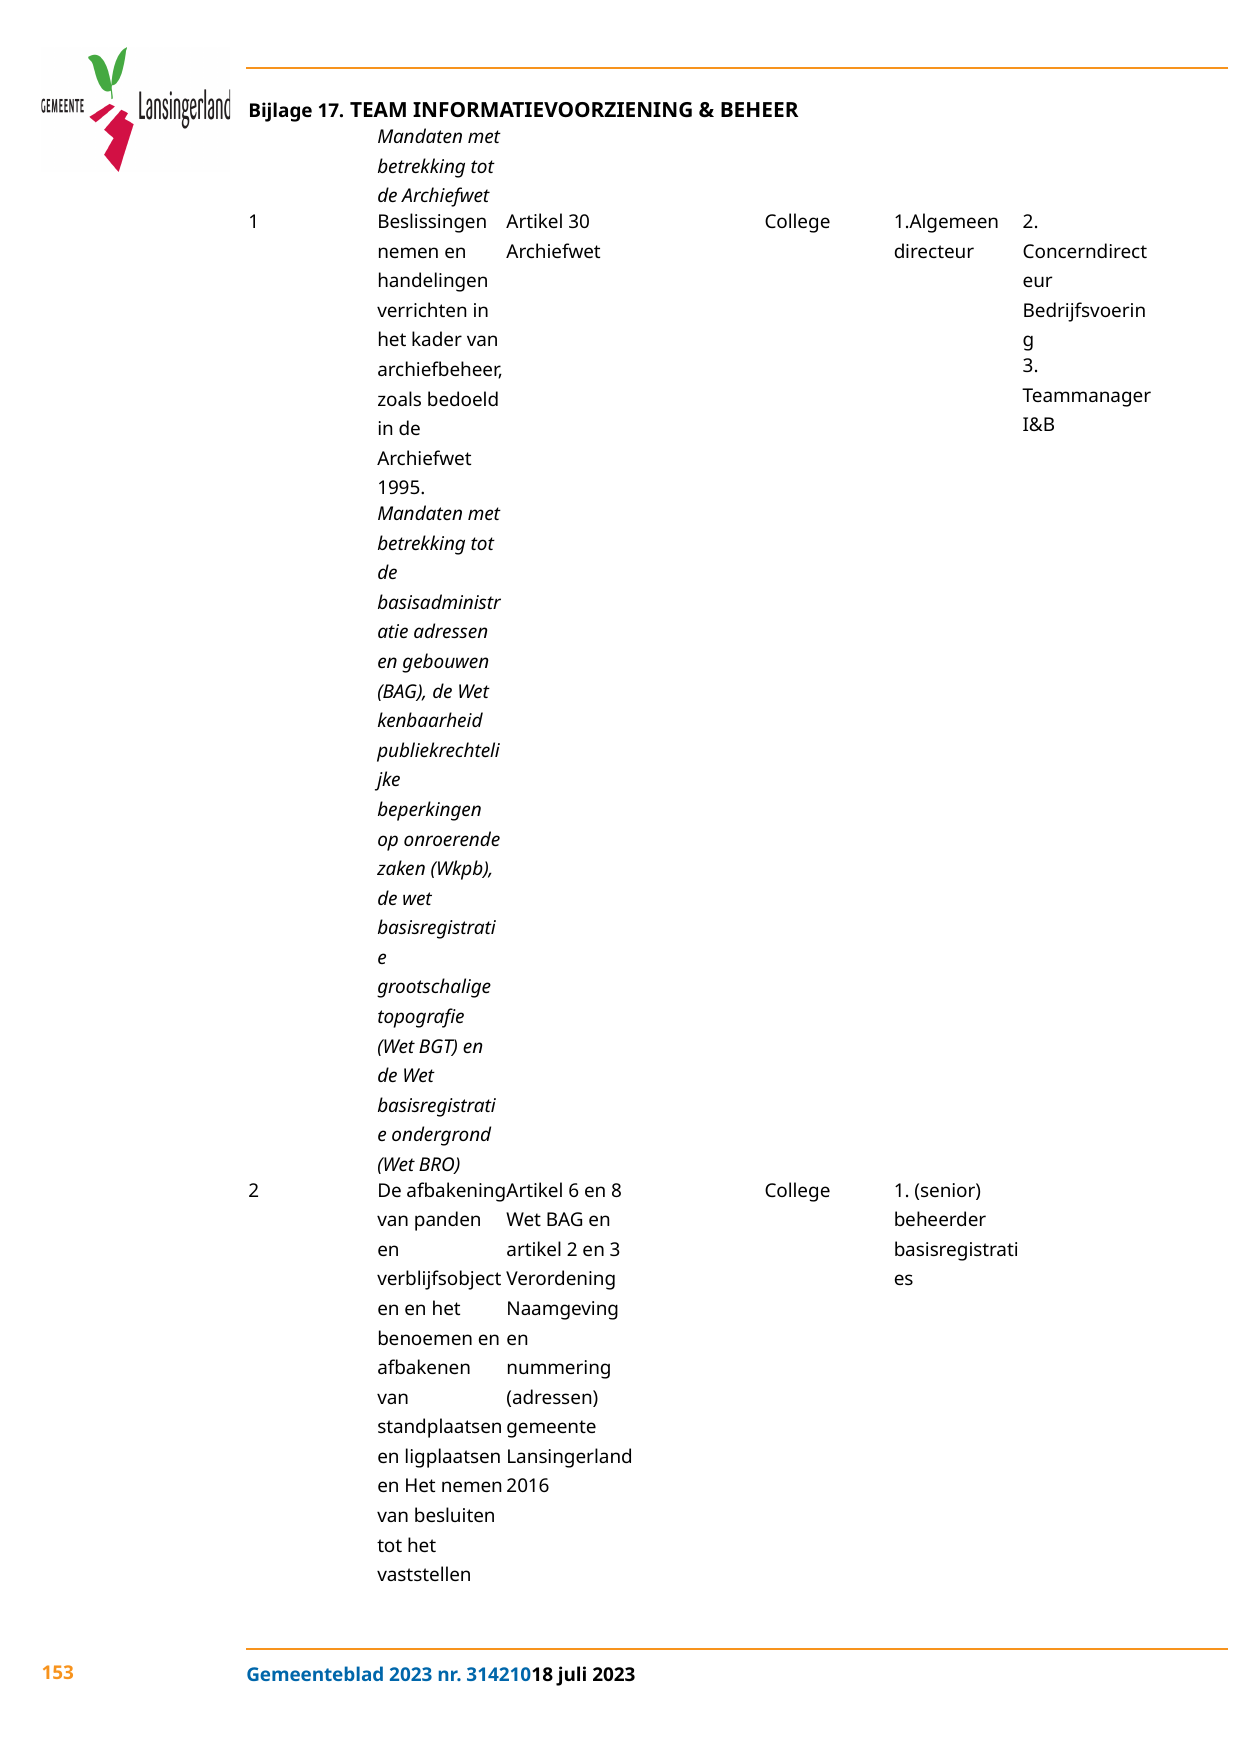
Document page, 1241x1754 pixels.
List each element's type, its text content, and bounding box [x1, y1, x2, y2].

table_cell Artikel 30 Archiefwet [506, 208, 635, 500]
table_cell 2. Concerndirecteur Bedrijfsvoering [1023, 208, 1152, 352]
table_cell Artikel 6 en 8 Wet BAG en artikel 2 en 3 Verordening Naamgeving en nummering (adressen) gemeente Lansingerland 2016 [506, 1177, 635, 1587]
text Bijlage 17. TEAM INFORMATIEVOORZIENING & BEHEER [248, 95, 1152, 123]
table_header [1023, 124, 1152, 208]
table_cell 3. Teammanager I&B [1023, 353, 1152, 500]
table_header [506, 124, 635, 208]
table_header [635, 124, 764, 208]
table_header [894, 124, 1022, 208]
table_header [248, 124, 377, 208]
table_cell 1.Algemeen directeur [894, 208, 1022, 500]
table_cell [1023, 500, 1152, 1177]
picture [41, 47, 231, 172]
table_cell 1. (senior) beheerder basisregistraties [894, 1177, 1022, 1587]
table_cell [635, 500, 764, 1177]
table_cell De afbakening van panden en verblijfsobjecten en het benoemen en afbakenen van standplaatsen en ligplaatsen en Het nemen van besluiten tot het vaststellen [377, 1177, 506, 1587]
table_header Mandaten met betrekking tot de Archiefwet [377, 124, 506, 208]
table_cell Beslissingen nemen en handelingen verrichten in het kader van archiefbeheer, zoals bedoeld in de Archiefwet 1995. [377, 208, 506, 500]
table_cell [635, 1177, 764, 1587]
table_cell [506, 500, 635, 1177]
table_header [764, 124, 893, 208]
table_cell 1 [248, 208, 377, 500]
table_cell College [764, 1177, 893, 1587]
table_cell [1023, 1177, 1152, 1587]
table_cell [248, 500, 377, 1177]
table_cell [894, 500, 1022, 1177]
table_cell [764, 500, 893, 1177]
table_cell [635, 208, 764, 500]
table_cell 2 [248, 1177, 377, 1587]
table_cell Mandaten met betrekking tot de basisadministratie adressen en gebouwen (BAG), de Wet kenbaarheid publiekrechtelijke beperkingen op onroerende zaken (Wkpb), de wet basisregistratie grootschalige topografie (Wet BGT) en de Wet basisregistratie ondergrond (Wet BRO) [377, 500, 506, 1177]
table_cell College [764, 208, 893, 500]
